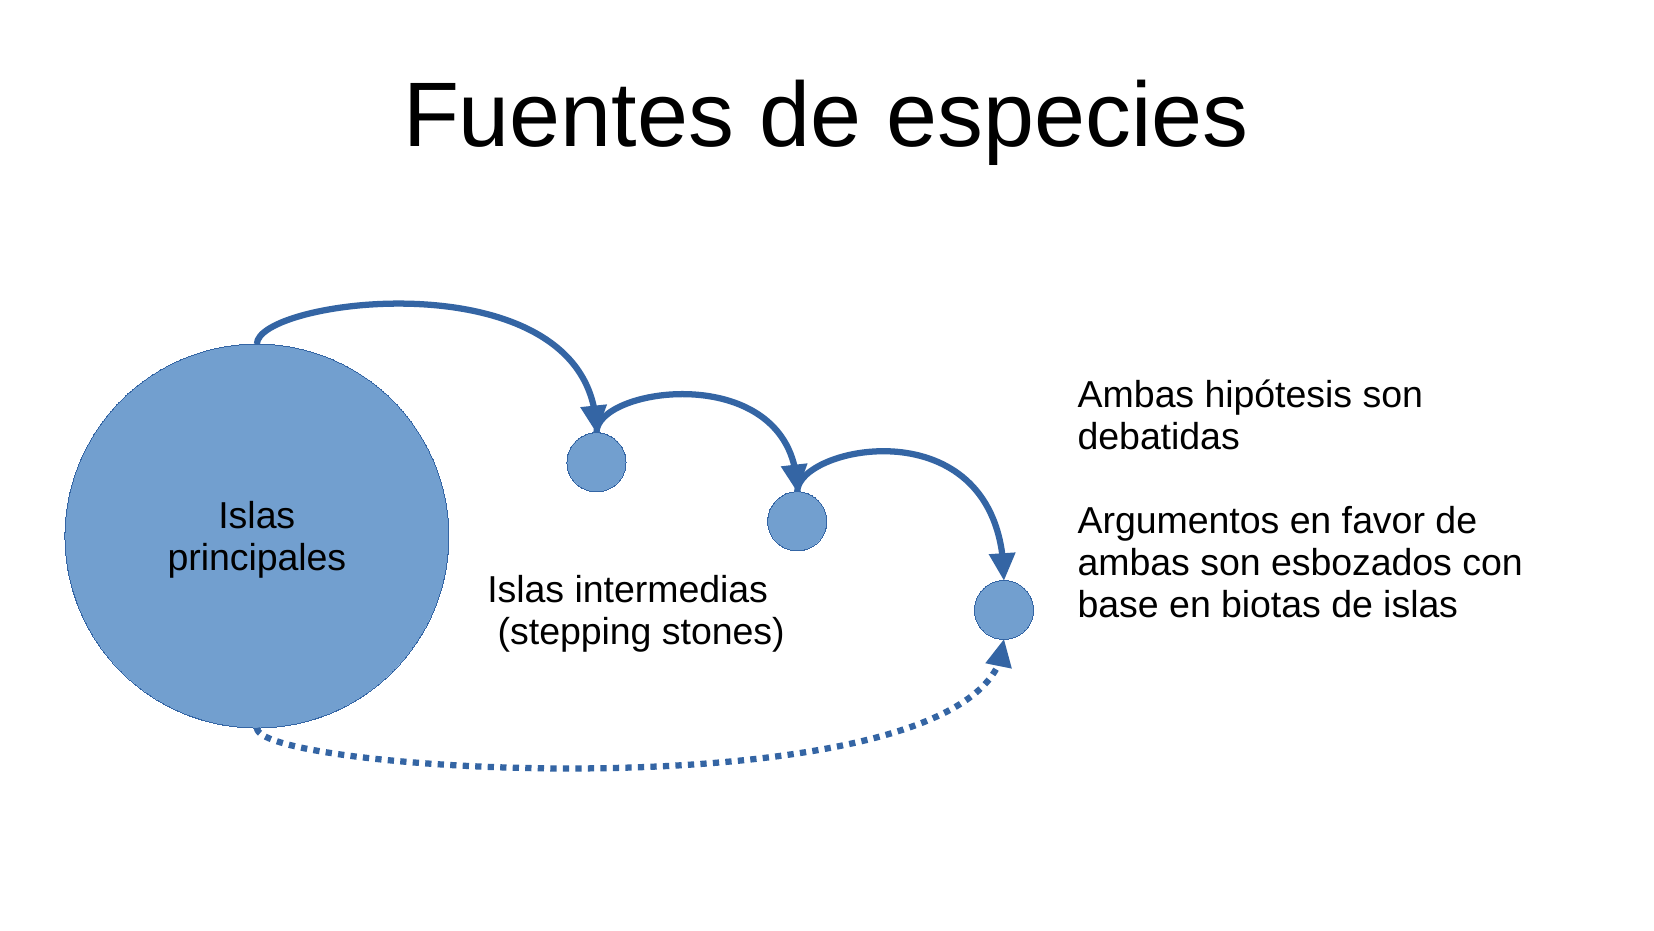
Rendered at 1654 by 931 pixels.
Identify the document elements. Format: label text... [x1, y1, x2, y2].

text_box Islas intermedias (stepping stones) [472, 561, 1123, 660]
text_box Ambas hipótesis son debatidas Argumentos en favor de ambas son esbozados con base en biotas de islas [1062, 365, 1565, 633]
text_box Islas principales [64, 344, 449, 728]
text_box [767, 491, 827, 551]
text_box [566, 432, 627, 492]
title Fuentes de especies [82, 37, 1571, 193]
